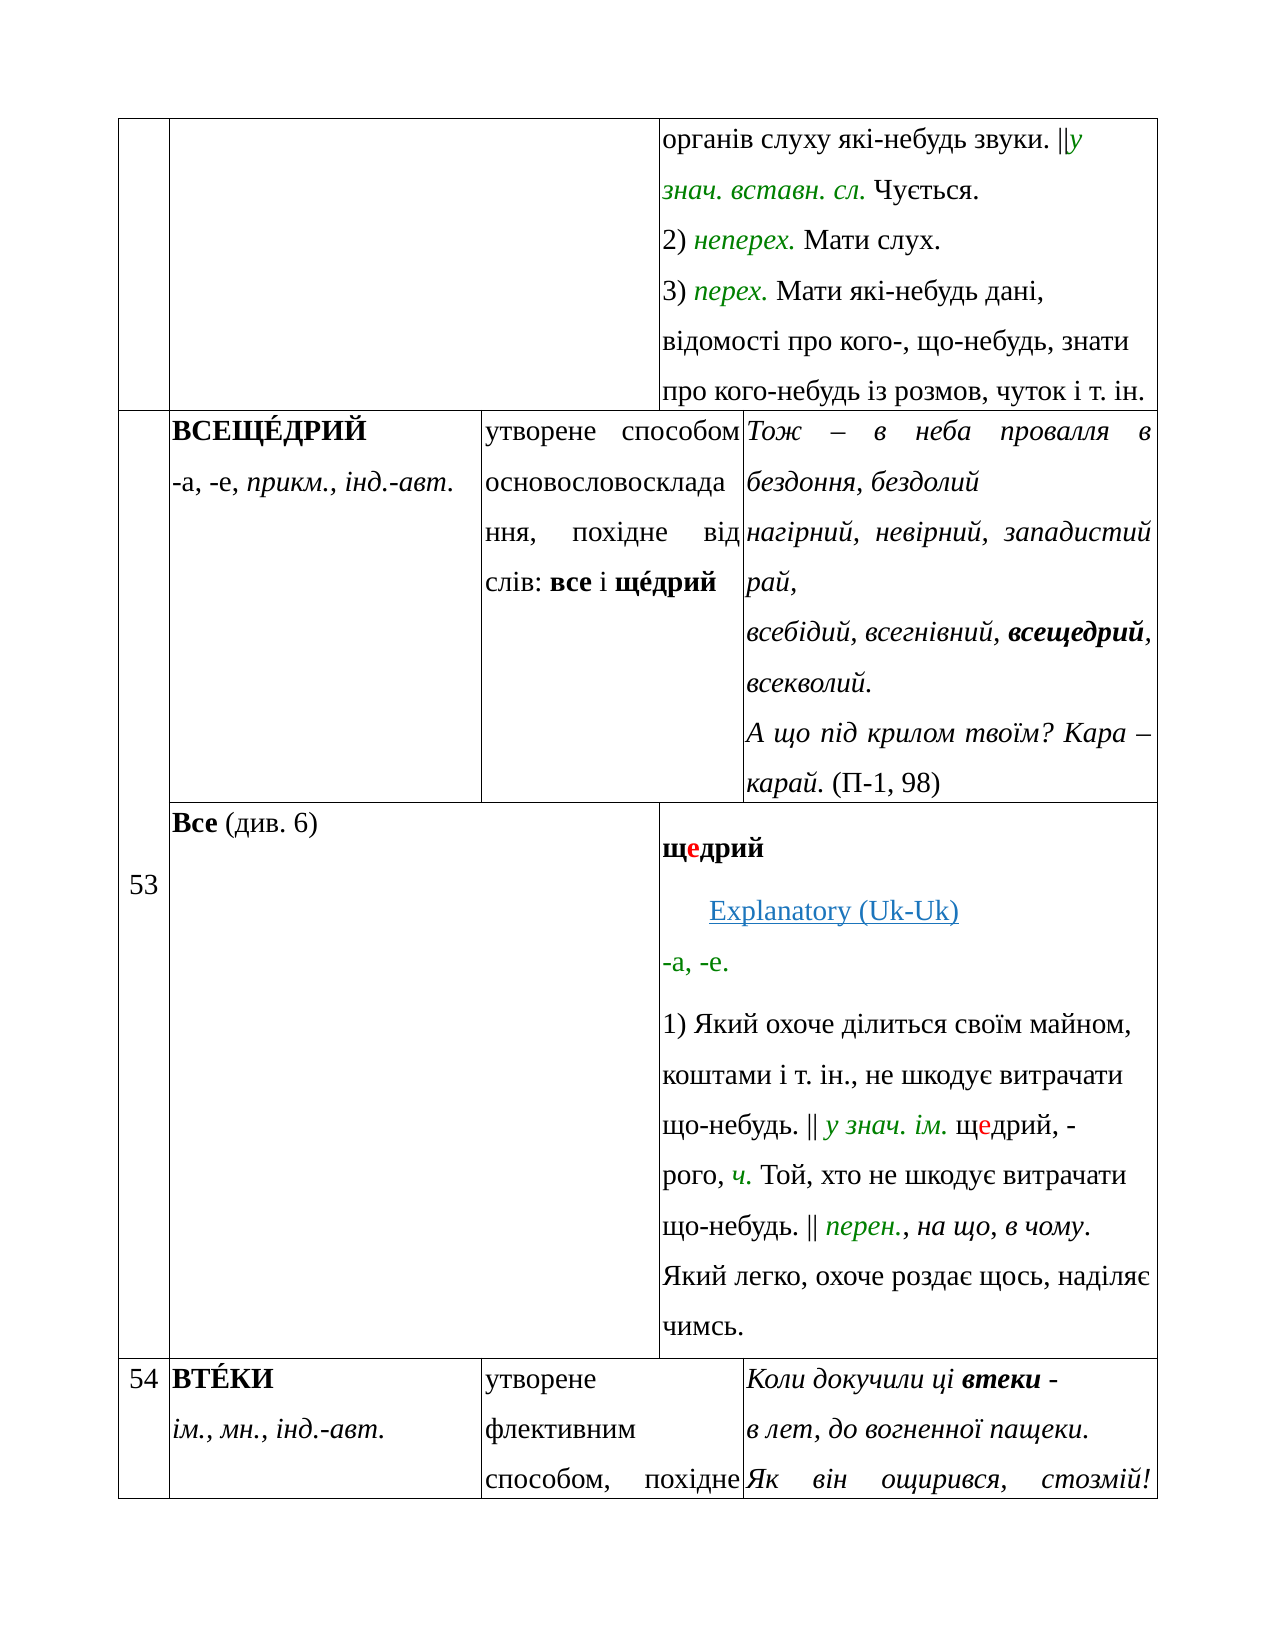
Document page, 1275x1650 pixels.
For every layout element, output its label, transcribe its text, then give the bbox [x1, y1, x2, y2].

table_cell [170, 119, 659, 410]
table_cell органів слуху які-небудь звуки. ||у знач. вставн. сл. Чується. 2) неперех. Мати слух. 3) перех. Мати які-небудь дані, відомості про кого-, що-небудь, знати про кого-небудь із розмов, чуток і т. ін. [660, 119, 1157, 410]
table_cell 54 [119, 1359, 169, 1498]
table_cell утворене способом основословоскладання, похідне від слів: все і щéдрий [482, 411, 743, 802]
table_cell Всещéдрий -а, -е, прикм., інд.-авт. [170, 411, 481, 802]
table_cell щедрий Explanatory (Uk-Uk) -а, -е. 1) Який охоче ділиться своїм майном, коштами і т. ін., не шкодує витрачати що-небудь. || у знач. ім. щедрий, -рого, ч. Той, хто не шкодує витрачати що-небудь. || перен., на що, в чому. Який легко, охоче роздає щось, наділяє чимсь. [660, 803, 1157, 1357]
table_cell Тож – в неба провалля в бездоння, бездолий нагірний, невірний, западистий рай, всебідий, всегнівний, всещедрий, всекволий. А що під крилом твоїм? Кара – карай. (П‑1, 98) [744, 411, 1157, 802]
table_cell Втéки ім., мн., інд.-авт. [170, 1359, 481, 1498]
table_cell утворене флективним способом, похідне [482, 1359, 743, 1498]
table_cell [119, 119, 169, 410]
table_cell 53 [119, 411, 169, 1357]
table_cell Все (див. 6) [170, 803, 659, 1357]
table_cell Коли докучили ці втеки - в лет, до вогненної пащеки. Як він ощирився, стозмій! [744, 1359, 1157, 1498]
